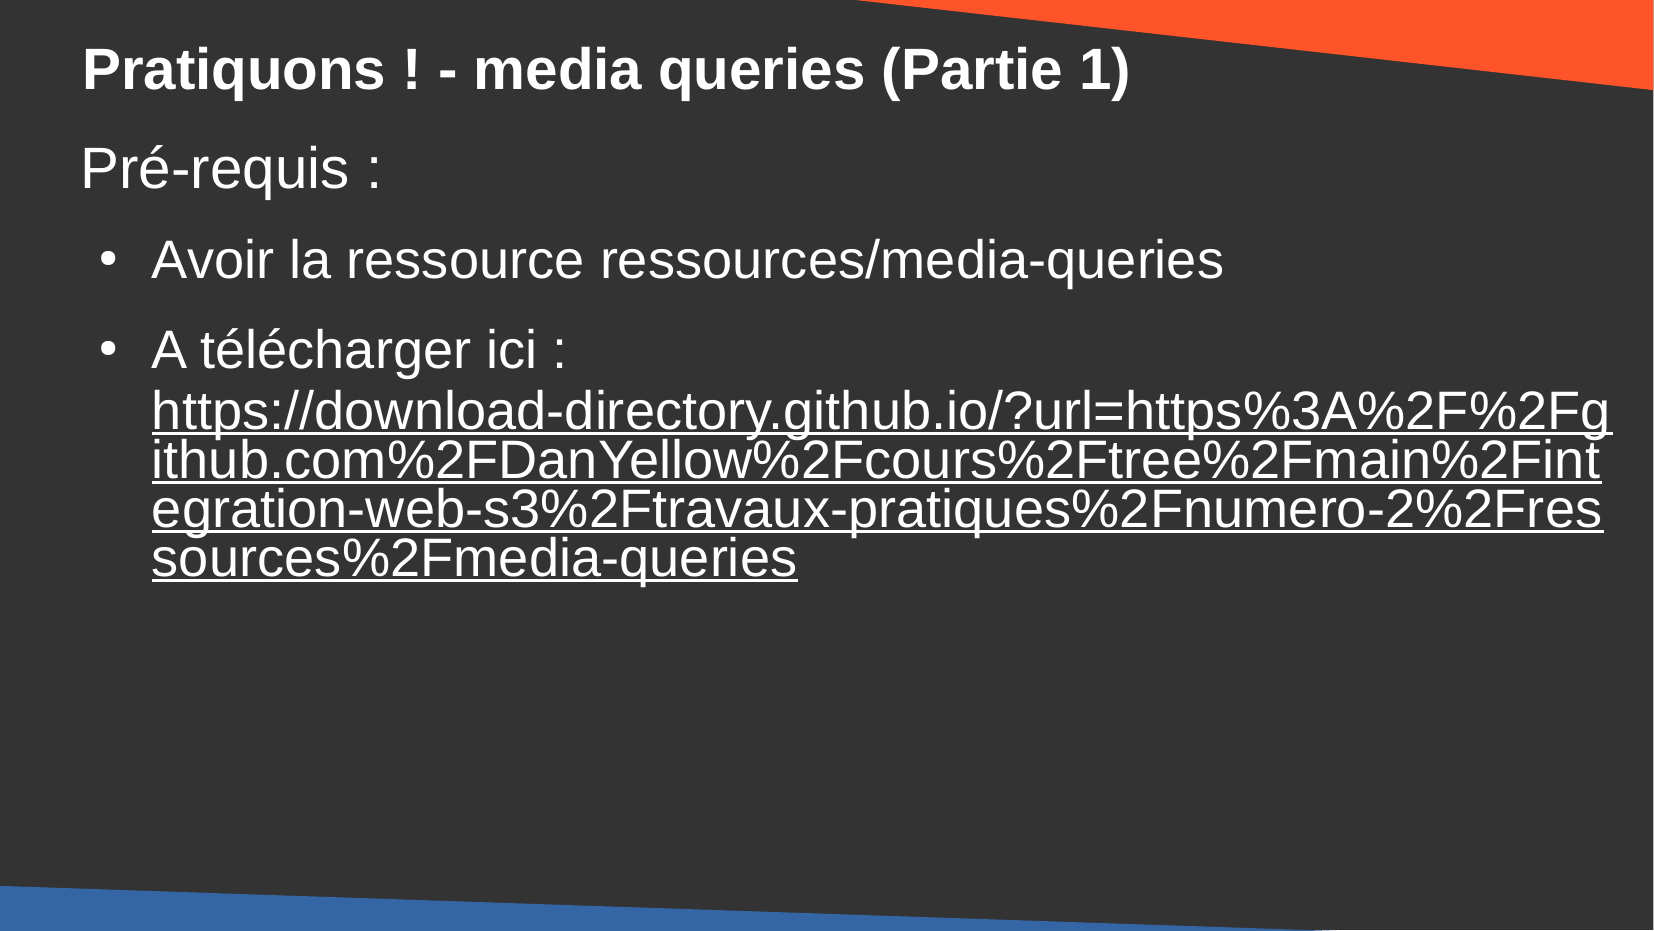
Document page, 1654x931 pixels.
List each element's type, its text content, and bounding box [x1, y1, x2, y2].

text_box [0, 885, 1337, 931]
list Pré-requis : Avoir la ressource ressources/media-queries A télécharger ici : https://download-directory.github.io/?url=https%3A%2F%2Fgithub.com%2FDanYellow%2Fcours%2Ftree%2Fmain%2Fintegration-web-s3%2Ftravaux-pratiques%2Fnumero-2%2Fressources%2Fmedia-queries [80, 135, 1620, 650]
text_box [855, 0, 1654, 91]
title Pratiquons ! - media queries (Partie 1) [82, 37, 1571, 114]
